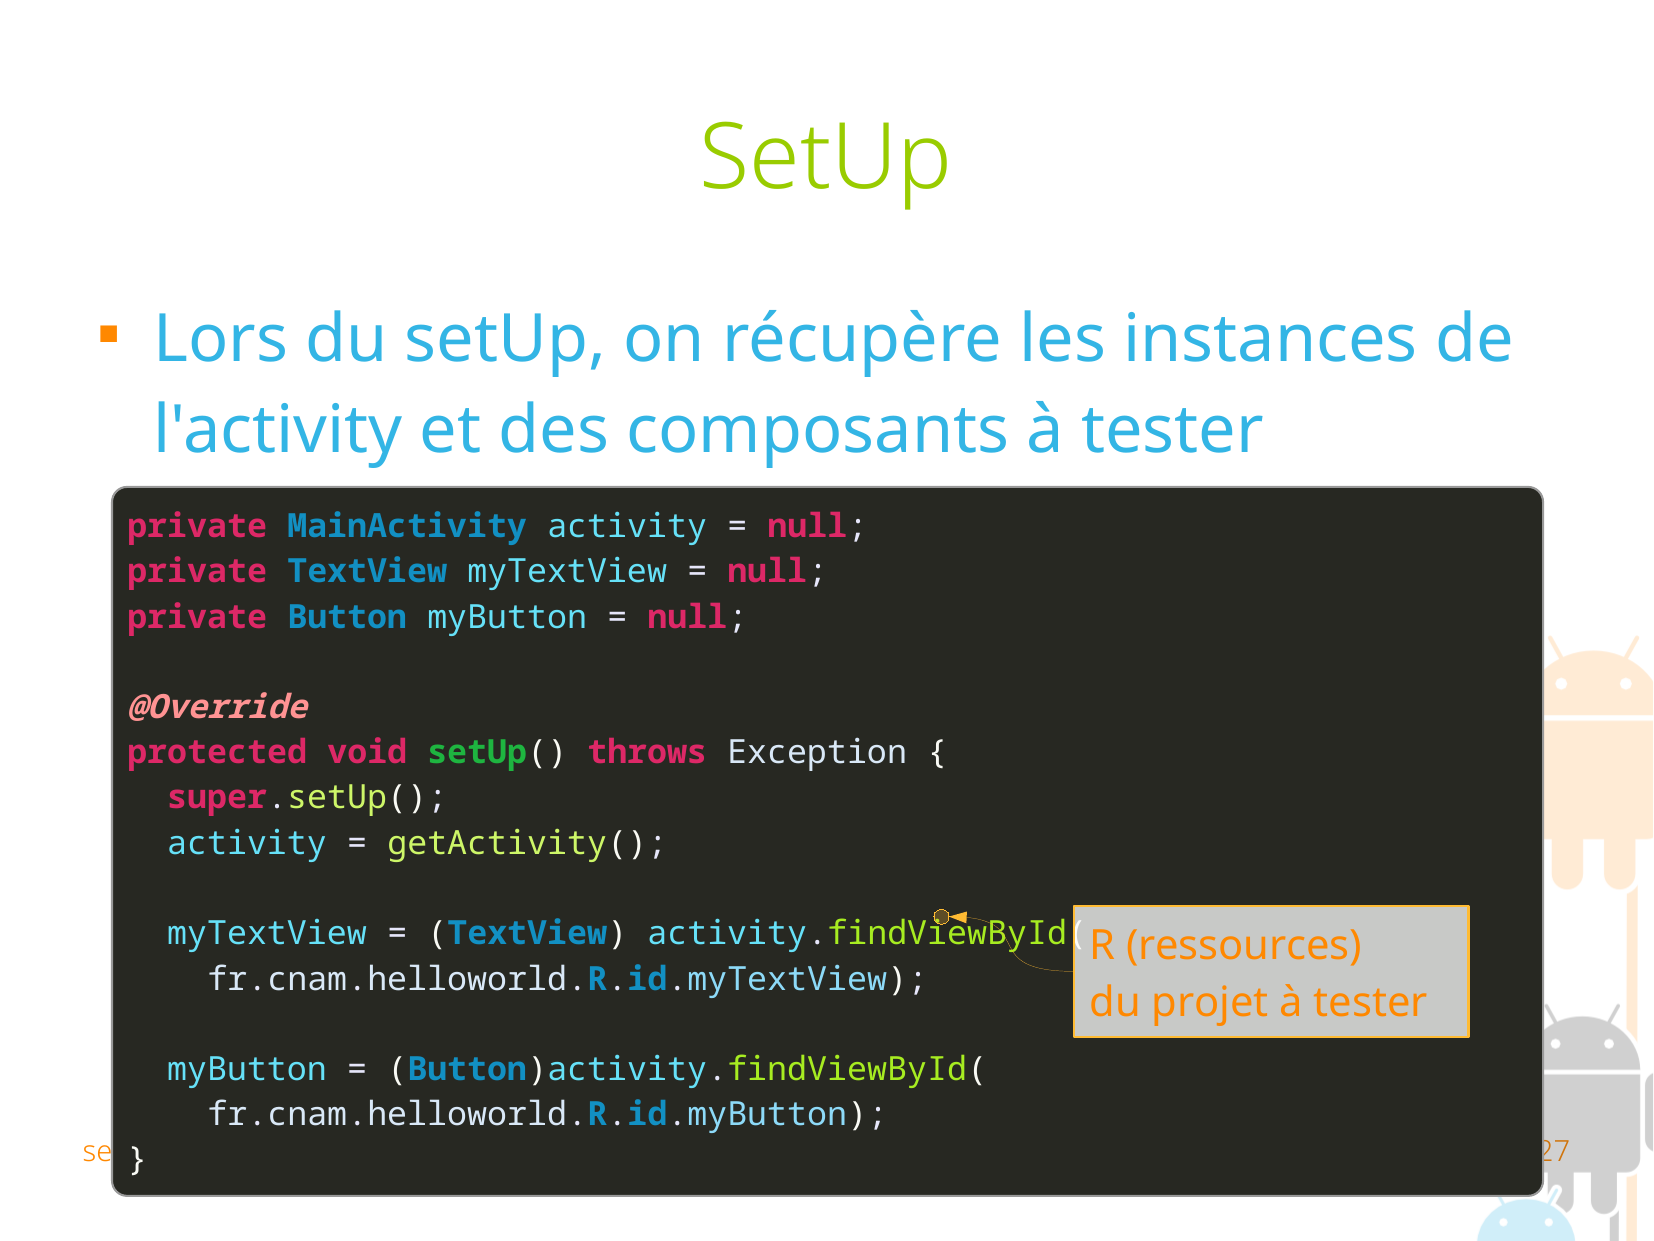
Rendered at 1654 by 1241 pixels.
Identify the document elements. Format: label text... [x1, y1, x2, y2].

text_box private MainActivity activity = null; private TextView myTextView = null; private Button myButton = null; @Override protected void setUp() throws Exception { super.setUp(); activity = getActivity(); myTextView = (TextView) activity.findViewById( fr.cnam.helloworld.R.id.myTextView); myButton = (Button)activity.findViewById( fr.cnam.helloworld.R.id.myButton); } [112, 486, 1544, 1102]
list Lors du setUp, on récupère les instances de l'activity et des composants à tester [82, 290, 1571, 1010]
text_box [933, 909, 949, 925]
picture [240, 423, 1654, 1241]
text_box R (ressources) du projet à tester [1073, 905, 1469, 1021]
title SetUp [82, 49, 1571, 257]
